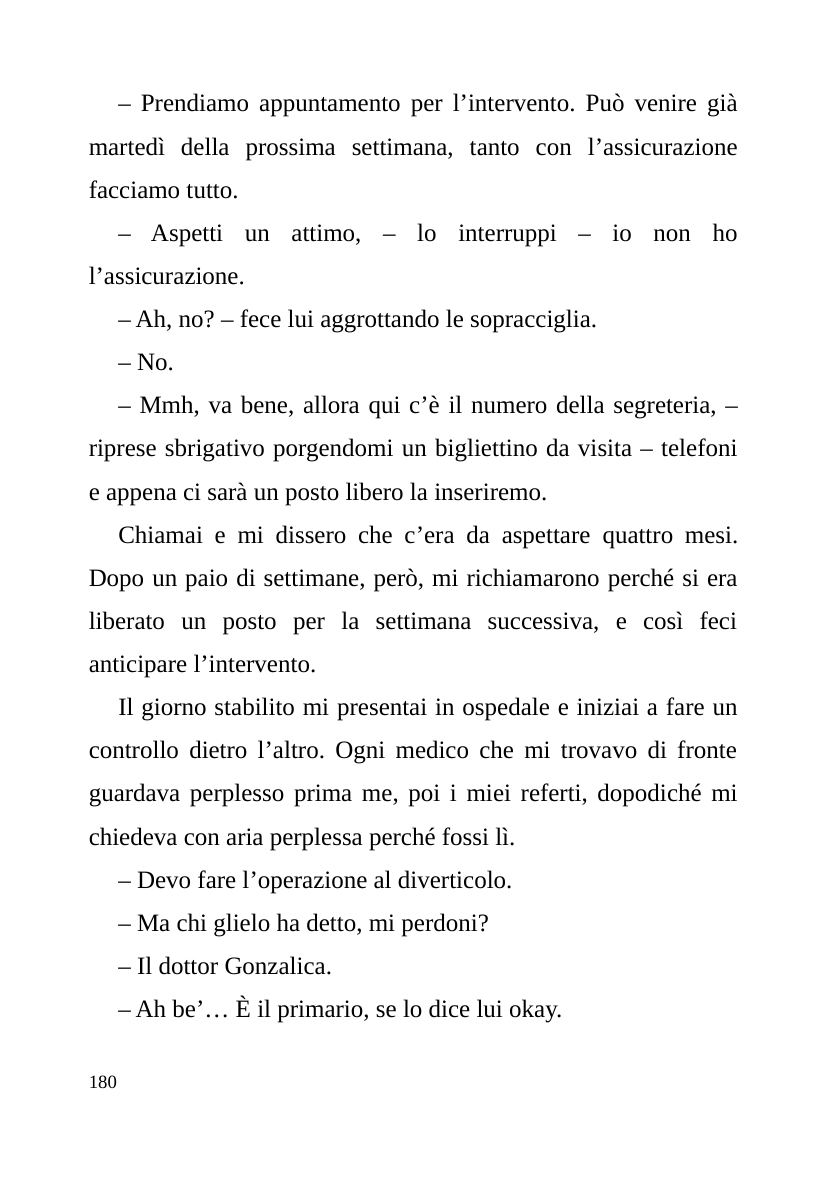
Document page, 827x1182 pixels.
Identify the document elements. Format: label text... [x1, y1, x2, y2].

text – Devo fare l’operazione al diverticolo. [88, 865, 738, 893]
text – Ah, no? – fece lui aggrottando le sopracciglia. [88, 304, 738, 333]
text – No. [88, 347, 738, 376]
text – Prendiamo appuntamento per l’intervento. Può venire già martedì della prossima settimana, tanto con l’assicurazione facciamo tutto. [88, 88, 738, 203]
text – Aspetti un attimo, – lo interruppi – io non ho l’assicurazione. [88, 218, 738, 290]
text Chiamai e mi dissero che c’era da aspettare quattro mesi. Dopo un paio di settimane, però, mi richiamarono perché si era liberato un posto per la settimana successiva, e così feci anticipare l’intervento. [88, 520, 738, 678]
text – Ma chi glielo ha detto, mi perdoni? [88, 908, 738, 937]
text Il giorno stabilito mi presentai in ospedale e iniziai a fare un controllo dietro l’altro. Ogni medico che mi trovavo di fronte guardava perplesso prima me, poi i miei referti, dopodiché mi chiedeva con aria perplessa perché fossi lì. [88, 692, 738, 850]
text – Ah be’… è il primario, se lo dice lui okay. [88, 994, 738, 1023]
text – Mmh, va bene, allora qui c’è il numero della segreteria, – riprese sbrigativo porgendomi un bigliettino da visita – telefoni e appena ci sarà un posto libero la inseriremo. [88, 390, 738, 505]
text – Il dottor Gonzalica. [88, 951, 738, 980]
